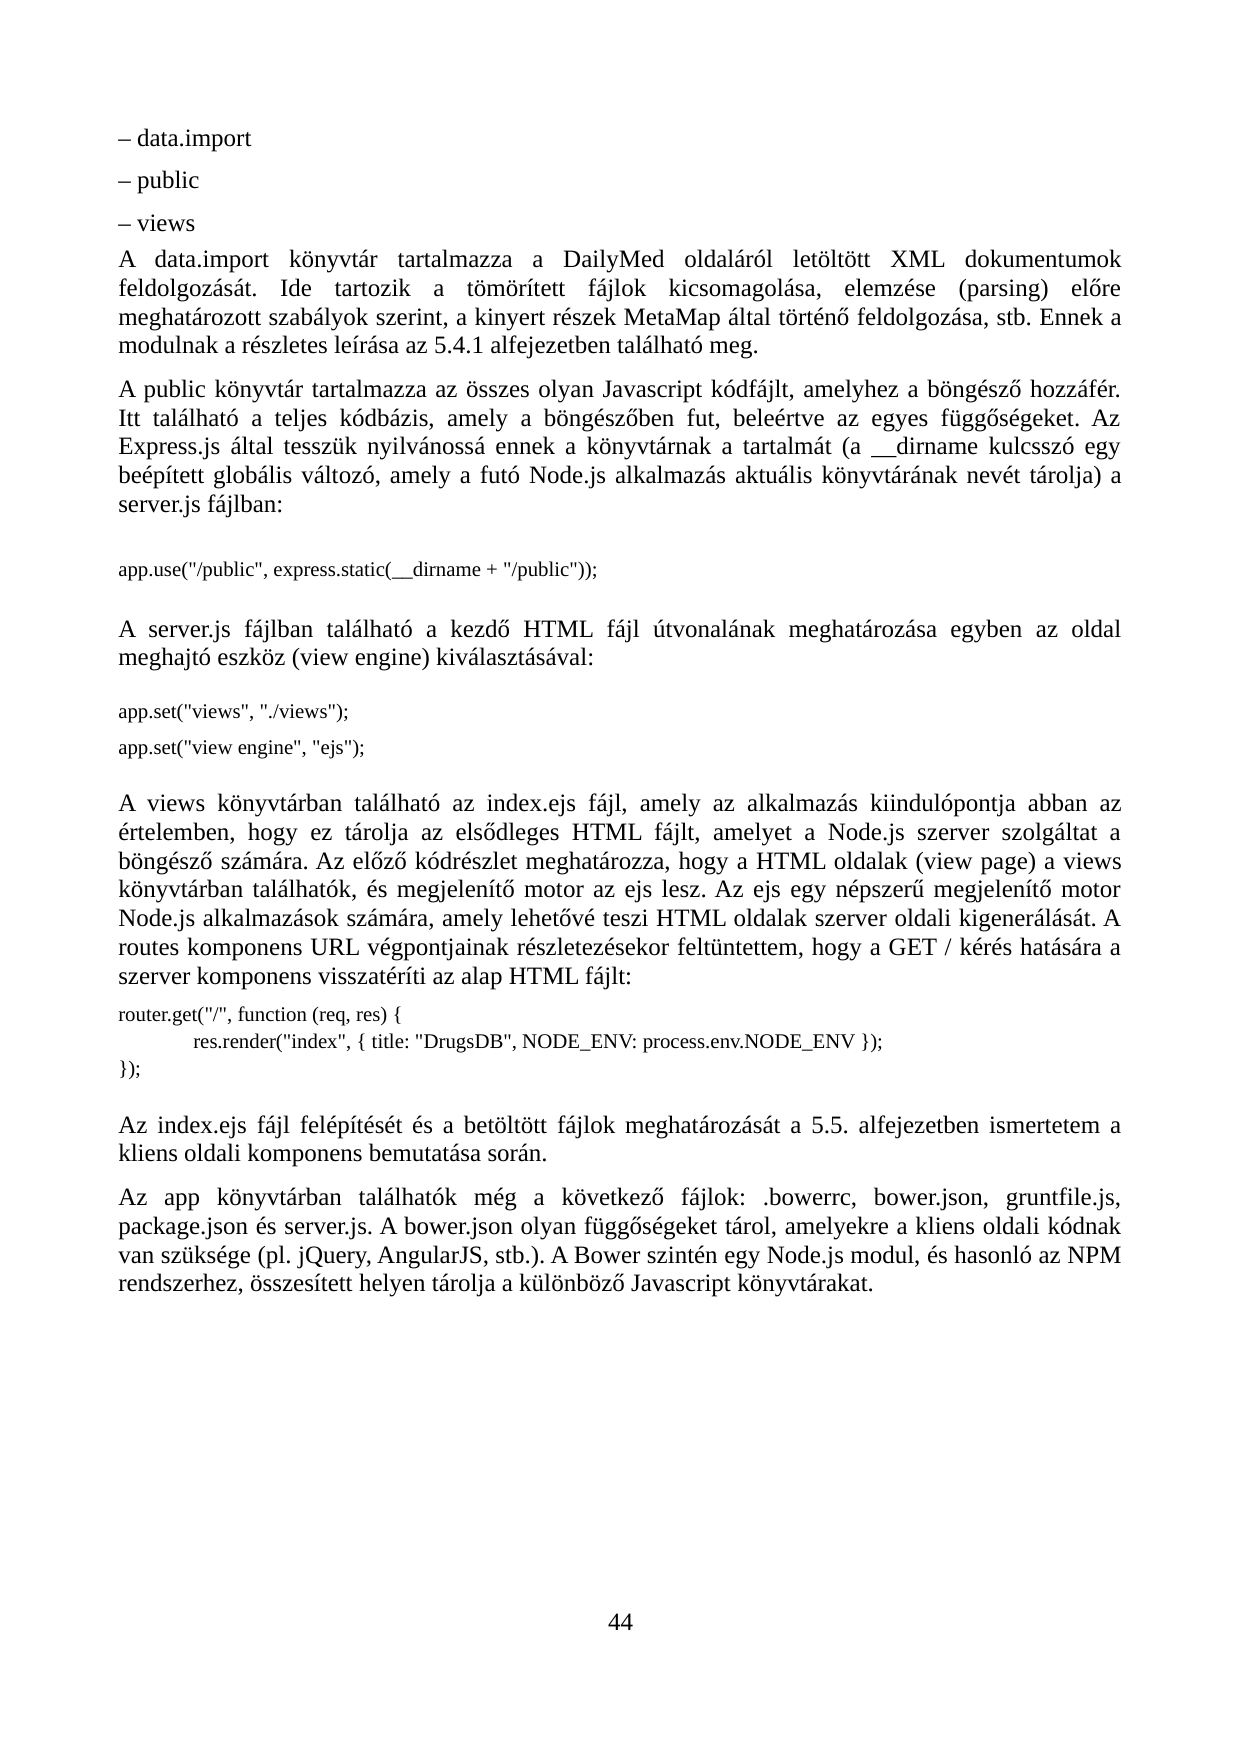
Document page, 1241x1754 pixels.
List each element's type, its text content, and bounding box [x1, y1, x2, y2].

text – data.import [118, 118, 1122, 154]
text app.set("view engine", "ejs"); [118, 737, 1122, 758]
text A data.import könyvtár tartalmazza a DailyMed oldaláról letöltött XML dokumentumok feldolgozását. Ide tartozik a tömörített fájlok kicsomagolása, elemzése (parsing) előre meghatározott szabályok szerint, a kinyert részek MetaMap által történő feldolgozása, stb. Ennek a modulnak a részletes leírása az 5.4.1 alfejezetben található meg. [118, 244, 1122, 359]
text – views [118, 202, 1122, 238]
text Az app könyvtárban találhatók még a következő fájlok: .bowerrc, bower.json, gruntfile.js, package.json és server.js. A bower.json olyan függőségeket tárol, amelyekre a kliens oldali kódnak van szüksége (pl. jQuery, AngularJS, stb.). A Bower szintén egy Node.js modul, és hasonló az NPM rendszerhez, összesített helyen tárolja a különböző Javascript könyvtárakat. [118, 1182, 1122, 1297]
text app.use("/public", express.static(__dirname + "/public")); [118, 548, 1122, 584]
title Az index.ejs fájl felépítését és a betöltött fájlok meghatározását a 5.5. alfejezetben ismertetem a kliens oldali komponens bemutatása során. [118, 1110, 1122, 1167]
title A public könyvtár tartalmazza az összes olyan Javascript kódfájlt, amelyhez a böngésző hozzáfér. Itt található a teljes kódbázis, amely a böngészőben fut, beleértve az egyes függőségeket. Az Express.js által tesszük nyilvánossá ennek a könyvtárnak a tartalmát (a __dirname kulcsszó egy beépített globális változó, amely a futó Node.js alkalmazás aktuális könyvtárának nevét tárolja) a server.js fájlban: [118, 374, 1122, 518]
text – public [118, 160, 1122, 196]
text }); [118, 1059, 1122, 1080]
text res.render("index", { title: "DrugsDB", NODE_ENV: process.env.NODE_ENV }); [118, 1032, 1122, 1053]
title A server.js fájlban található a kezdő HTML fájl útvonalának meghatározása egyben az oldal meghajtó eszköz (view engine) kiválasztásával: [118, 614, 1122, 671]
text app.set("views", "./views"); [118, 701, 1122, 722]
title A views könyvtárban található az index.ejs fájl, amely az alkalmazás kiindulópontja abban az értelemben, hogy ez tárolja az elsődleges HTML fájlt, amelyet a Node.js szerver szolgáltat a böngésző számára. Az előző kódrészlet meghatározza, hogy a HTML oldalak (view page) a views könyvtárban találhatók, és megjelenítő motor az ejs lesz. Az ejs egy népszerű megjelenítő motor Node.js alkalmazások számára, amely lehetővé teszi HTML oldalak szerver oldali kigenerálását. A routes komponens URL végpontjainak részletezésekor feltüntettem, hogy a GET / kérés hatására a szerver komponens visszatéríti az alap HTML fájlt: [118, 788, 1122, 989]
text router.get("/", function (req, res) { [118, 1004, 1122, 1026]
